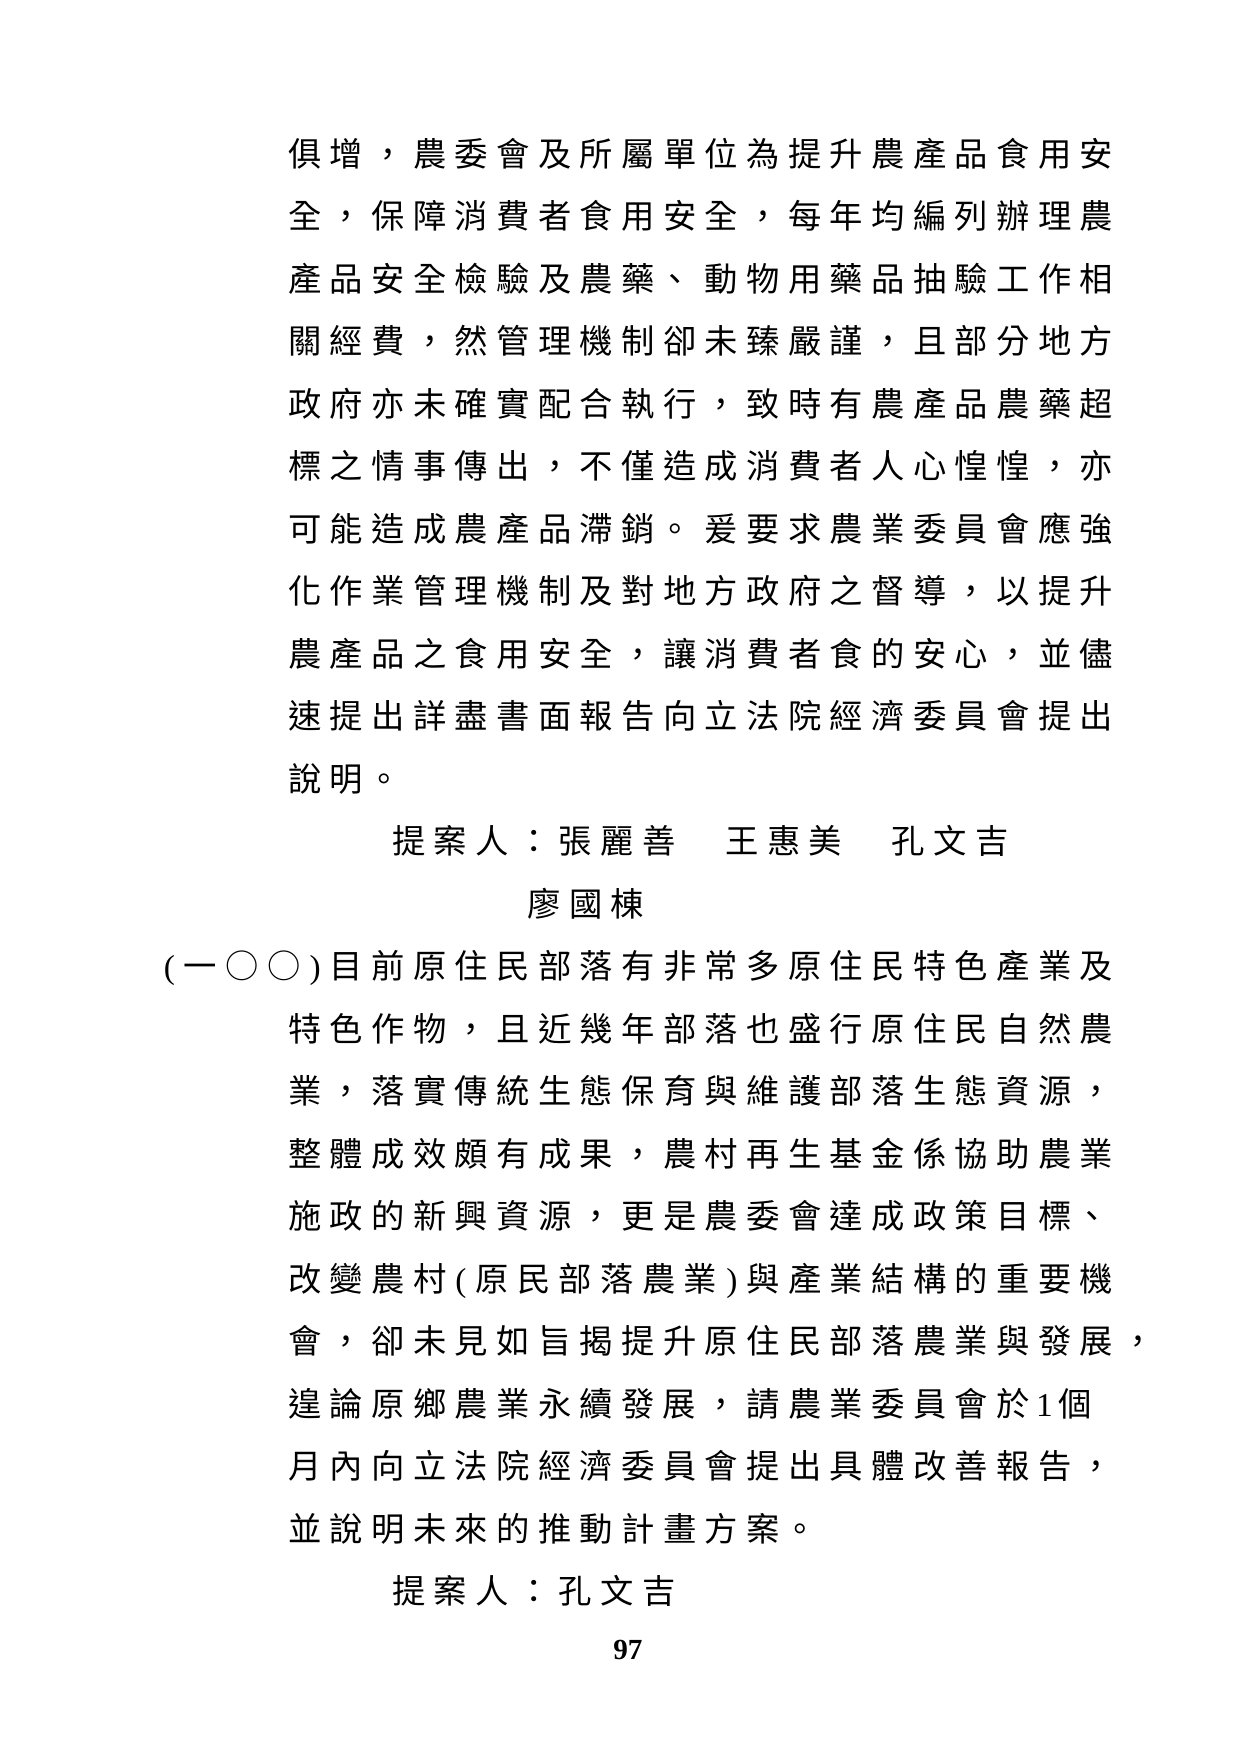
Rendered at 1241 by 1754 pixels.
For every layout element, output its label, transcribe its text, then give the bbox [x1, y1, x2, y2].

list 俱增，農委會及所屬單位為提升農產品食用安全，保障消費者食用安全，每年均編列辦理農產品安全檢驗及農藥、動物用藥品抽驗工作相關經費，然管理機制卻未臻嚴謹，且部分地方政府亦未確實配合執行，致時有農產品農藥超標之情事傳出，不僅造成消費者人心惶惶，亦可能造成農產品滯銷。爰要求農業委員會應強化作業管理機制及對地方政府之督導，以提升農產品之食用安全，讓消費者食的安心，並儘速提出詳盡書面報告向立法院經濟委員會提出說明。 [150, 110, 1148, 798]
text 提案人：張麗善 王惠美 孔文吉 廖國棟 [384, 798, 1044, 923]
text (一○○)目前原住民部落有非常多原住民特色產業及特色作物，且近幾年部落也盛行原住民自然農業，落實傳統生態保育與維護部落生態資源，整體成效頗有成果，農村再生基金係協助農業施政的新興資源，更是農委會達成政策目標、改變農村(原民部落農業)與產業結構的重要機會，卻未見如旨揭提升原住民部落農業與發展，遑論原鄉農業永續發展，請農業委員會於1個月內向立法院經濟委員會提出具體改善報告，並說明未來的推動計畫方案。 [152, 923, 1137, 1548]
text 提案人：孔文吉 [384, 1548, 1044, 1610]
